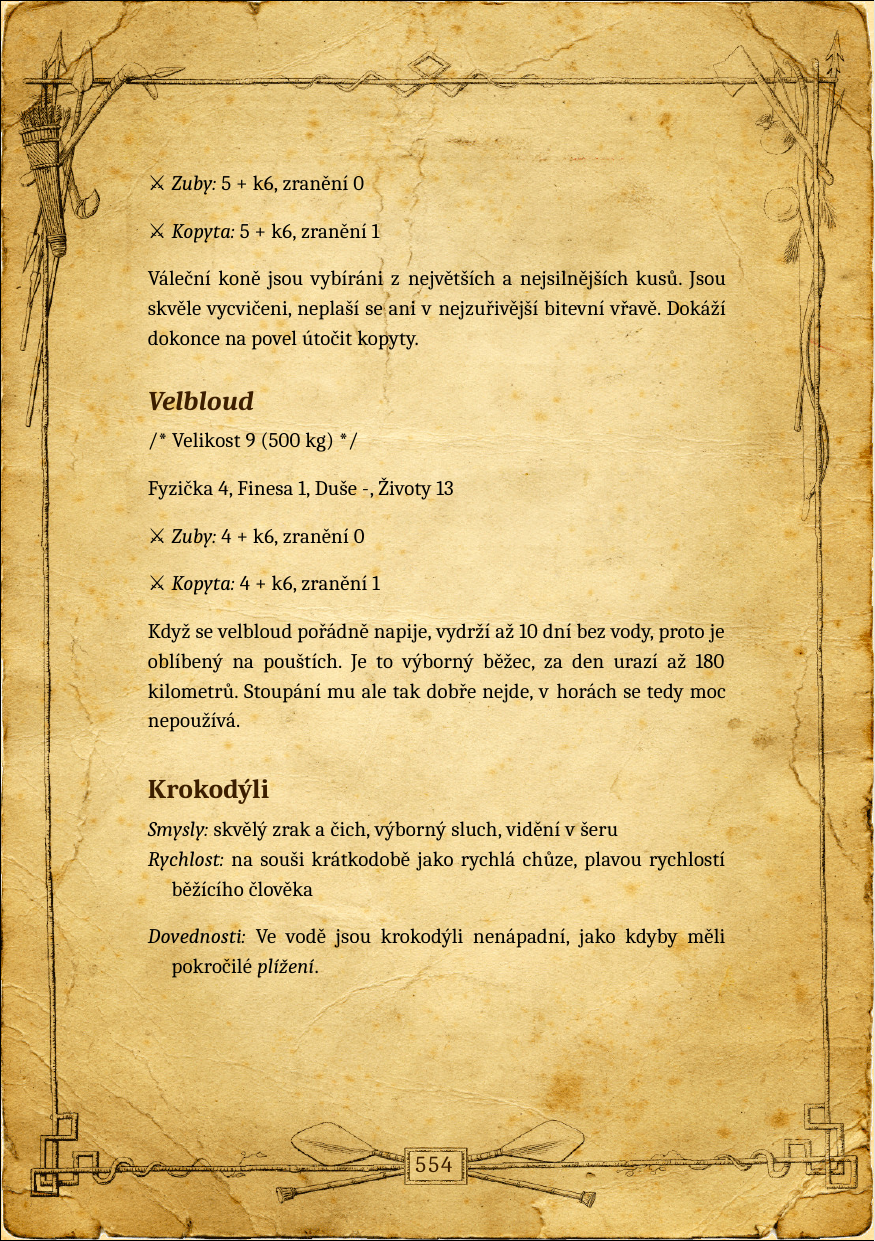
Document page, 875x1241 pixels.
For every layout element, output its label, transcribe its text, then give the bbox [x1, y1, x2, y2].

text Fyzička 4, Finesa 1, Duše -, Životy 13 [148, 477, 726, 501]
text Dovednosti: Ve vodě jsou krokodýli nenápadní, jako kdyby měli pokročilé plížení. [148, 925, 726, 979]
picture [1, 1, 874, 1240]
text Smysly: skvělý zrak a⁠ čich, výborný sluch, vidění v⁠ šeru [148, 817, 726, 841]
text ⚔ Kopyta: 5 + k6, zranění 1 [148, 219, 726, 243]
subtitle Velbloud [148, 386, 726, 417]
text Rychlost: na souši krátkodobě jako rychlá chůze, plavou rychlostí běžícího člověka [148, 847, 726, 901]
text Když se velbloud pořádně napije, vydrží až 10 dní bez vody, proto je oblíbený na pouštích. Je to výborný běžec, za den urazí až 180 kilometrů. Stoupání mu ale tak dobře nejde, v⁠ horách se tedy moc nepoužívá. [148, 619, 726, 733]
subtitle Krokodýli [148, 774, 726, 806]
text ⚔ Zuby: 4 + k6, zranění 0 [148, 524, 726, 548]
text ⚔ Kopyta: 4 + k6, zranění 1 [148, 572, 726, 596]
text /* Velikost 9 (500 kg) */ [148, 429, 726, 453]
text ⚔ Zuby: 5 + k6, zranění 0 [148, 172, 726, 196]
text Váleční koně jsou vybíráni z⁠ největších a⁠ nejsilnějších kusů. Jsou skvěle vycvičeni, neplaší se ani v⁠ nejzuřivější bitevní vřavě. Dokáží dokonce na povel útočit kopyty. [148, 267, 726, 351]
